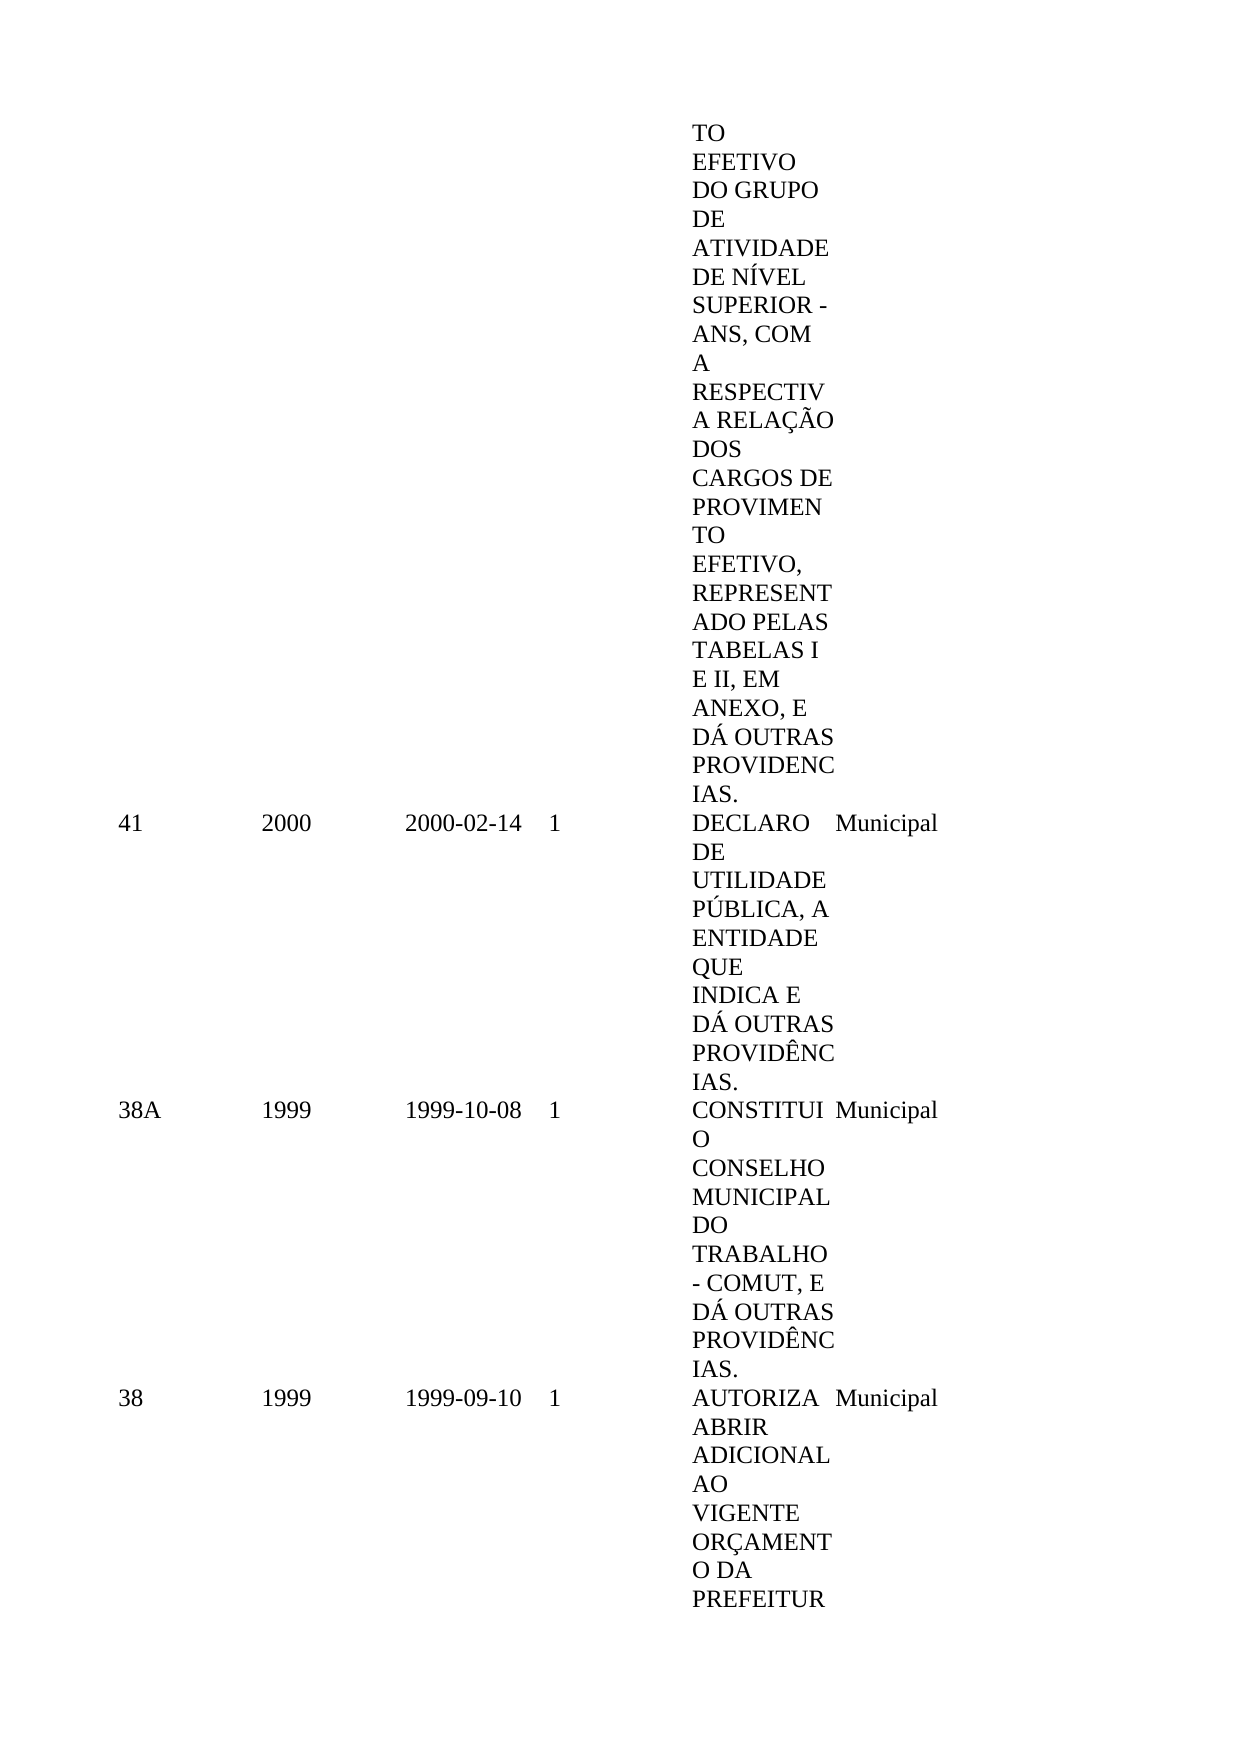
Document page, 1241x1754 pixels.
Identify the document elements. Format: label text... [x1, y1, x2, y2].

table_cell 1 [548, 1096, 692, 1383]
table_cell 38 [118, 1383, 261, 1613]
table_cell 1999-10-08 [405, 1096, 548, 1383]
table_cell [261, 118, 405, 808]
table_cell [979, 1096, 1122, 1383]
table_cell [979, 1383, 1122, 1613]
table_cell Municipal [835, 1096, 979, 1383]
table_cell AUTORIZA ABRIR ADICIONAL AO VIGENTE ORÇAMENTO DA PREFEITUR [692, 1383, 835, 1613]
table_cell [548, 118, 692, 808]
table_cell 1999-09-10 [405, 1383, 548, 1613]
table_cell [405, 118, 548, 808]
table_cell 2000-02-14 [405, 808, 548, 1096]
table_cell 38A [118, 1096, 261, 1383]
table_cell 1999 [261, 1383, 405, 1613]
table_cell 1 [548, 808, 692, 1096]
table_cell 41 [118, 808, 261, 1096]
table_cell CONSTITUI O CONSELHO MUNICIPAL DO TRABALHO - COMUT, E DÁ OUTRAS PROVIDÊNCIAS. [692, 1096, 835, 1383]
table_cell DECLARO DE UTILIDADE PÚBLICA, A ENTIDADE QUE INDICA E DÁ OUTRAS PROVIDÊNCIAS. [692, 808, 835, 1096]
table_cell 1 [548, 1383, 692, 1613]
table_cell Municipal [835, 808, 979, 1096]
table_cell [979, 808, 1122, 1096]
table_cell [118, 118, 261, 808]
table_cell 1999 [261, 1096, 405, 1383]
table_cell 2000 [261, 808, 405, 1096]
table_cell Municipal [835, 1383, 979, 1613]
table_cell TO EFETIVO DO GRUPO DE ATIVIDADE DE NÍVEL SUPERIOR -ANS, COM A RESPECTIVA RELAÇÃO DOS CARGOS DE PROVIMENTO EFETIVO, REPRESENTADO PELAS TABELAS I E II, EM ANEXO, E DÁ OUTRAS PROVIDENCIAS. [692, 118, 835, 808]
table_cell [835, 118, 979, 808]
table_cell [979, 118, 1122, 808]
